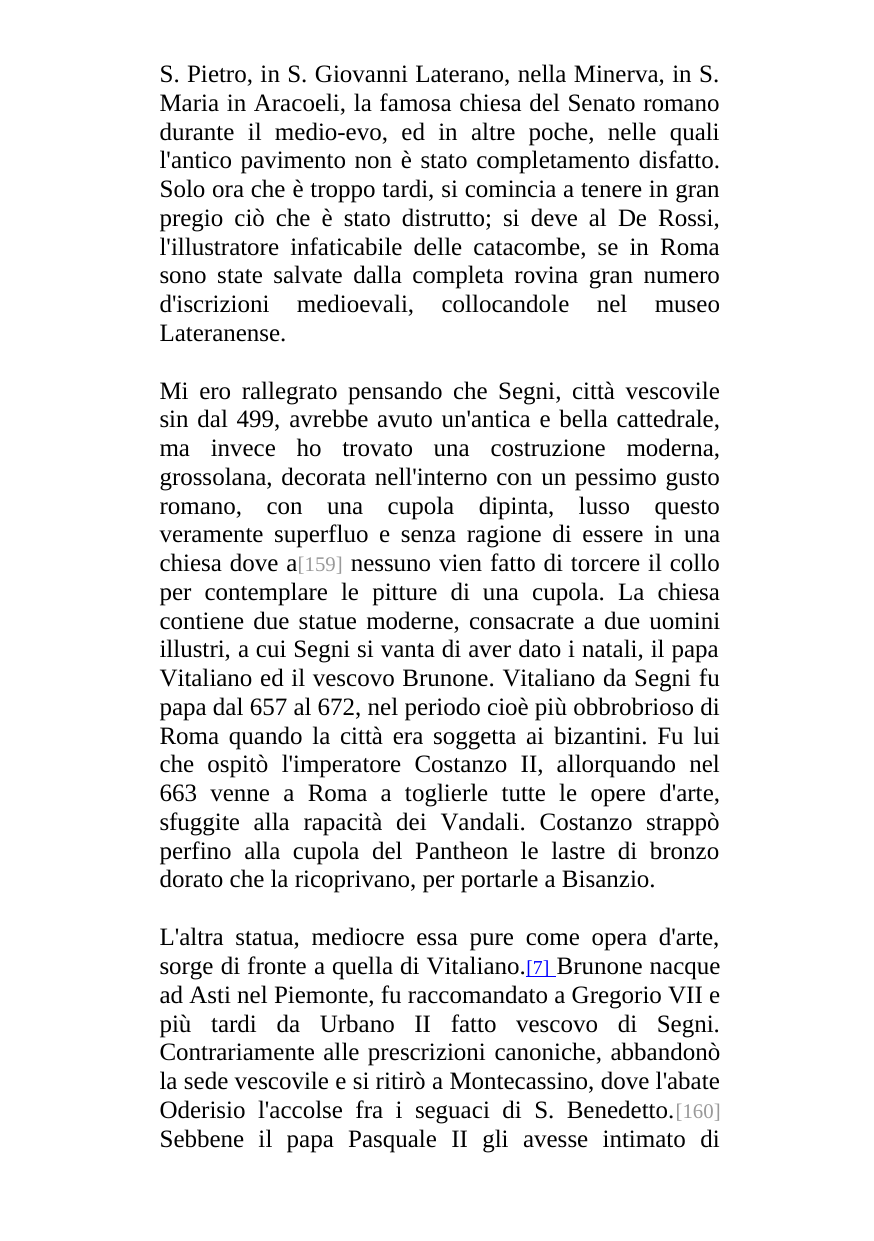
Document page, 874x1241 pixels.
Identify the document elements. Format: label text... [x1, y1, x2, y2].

text L'altra statua, mediocre essa pure come opera d'arte, sorge di fronte a quella di Vitaliano.[7] Brunone nacque ad Asti nel Piemonte, fu raccomandato a Gregorio VII e più tardi da Urbano II fatto vescovo di Segni. Contrariamente alle prescrizioni canoniche, abbandonò la sede vescovile e si ritirò a Montecassino, dove l'abate Oderisio l'accolse fra i seguaci di S. Benedetto.[160] Sebbene il papa Pasquale II gli avesse intimato di [159, 922, 720, 1152]
text Mi ero rallegrato pensando che Segni, città vescovile sin dal 499, avrebbe avuto un'antica e bella cattedrale, ma invece ho trovato una costruzione moderna, grossolana, decorata nell'interno con un pessimo gusto romano, con una cupola dipinta, lusso questo veramente superfluo e senza ragione di essere in una chiesa dove a[159] nessuno vien fatto di torcere il collo per contemplare le pitture di una cupola. La chiesa contiene due statue moderne, consacrate a due uomini illustri, a cui Segni si vanta di aver dato i natali, il papa Vitaliano ed il vescovo Brunone. Vitaliano da Segni fu papa dal 657 al 672, nel periodo cioè più obbrobrioso di Roma quando la città era soggetta ai bizantini. Fu lui che ospitò l'imperatore Costanzo II, allorquando nel 663 venne a Roma a toglierle tutte le opere d'arte, sfuggite alla rapacità dei Vandali. Costanzo strappò perfino alla cupola del Pantheon le lastre di bronzo dorato che la ricoprivano, per portarle a Bisanzio. [159, 376, 720, 893]
text S. Pietro, in S. Giovanni Laterano, nella Minerva, in S. Maria in Aracoeli, la famosa chiesa del Senato romano durante il medio-evo, ed in altre poche, nelle quali l'antico pavimento non è stato completamento disfatto. Solo ora che è troppo tardi, si comincia a tenere in gran pregio ciò che è stato distrutto; si deve al De Rossi, l'illustratore infaticabile delle catacombe, se in Roma sono state salvate dalla completa rovina gran numero d'iscrizioni medioevali, collocandole nel museo Lateranense. [159, 59, 720, 347]
